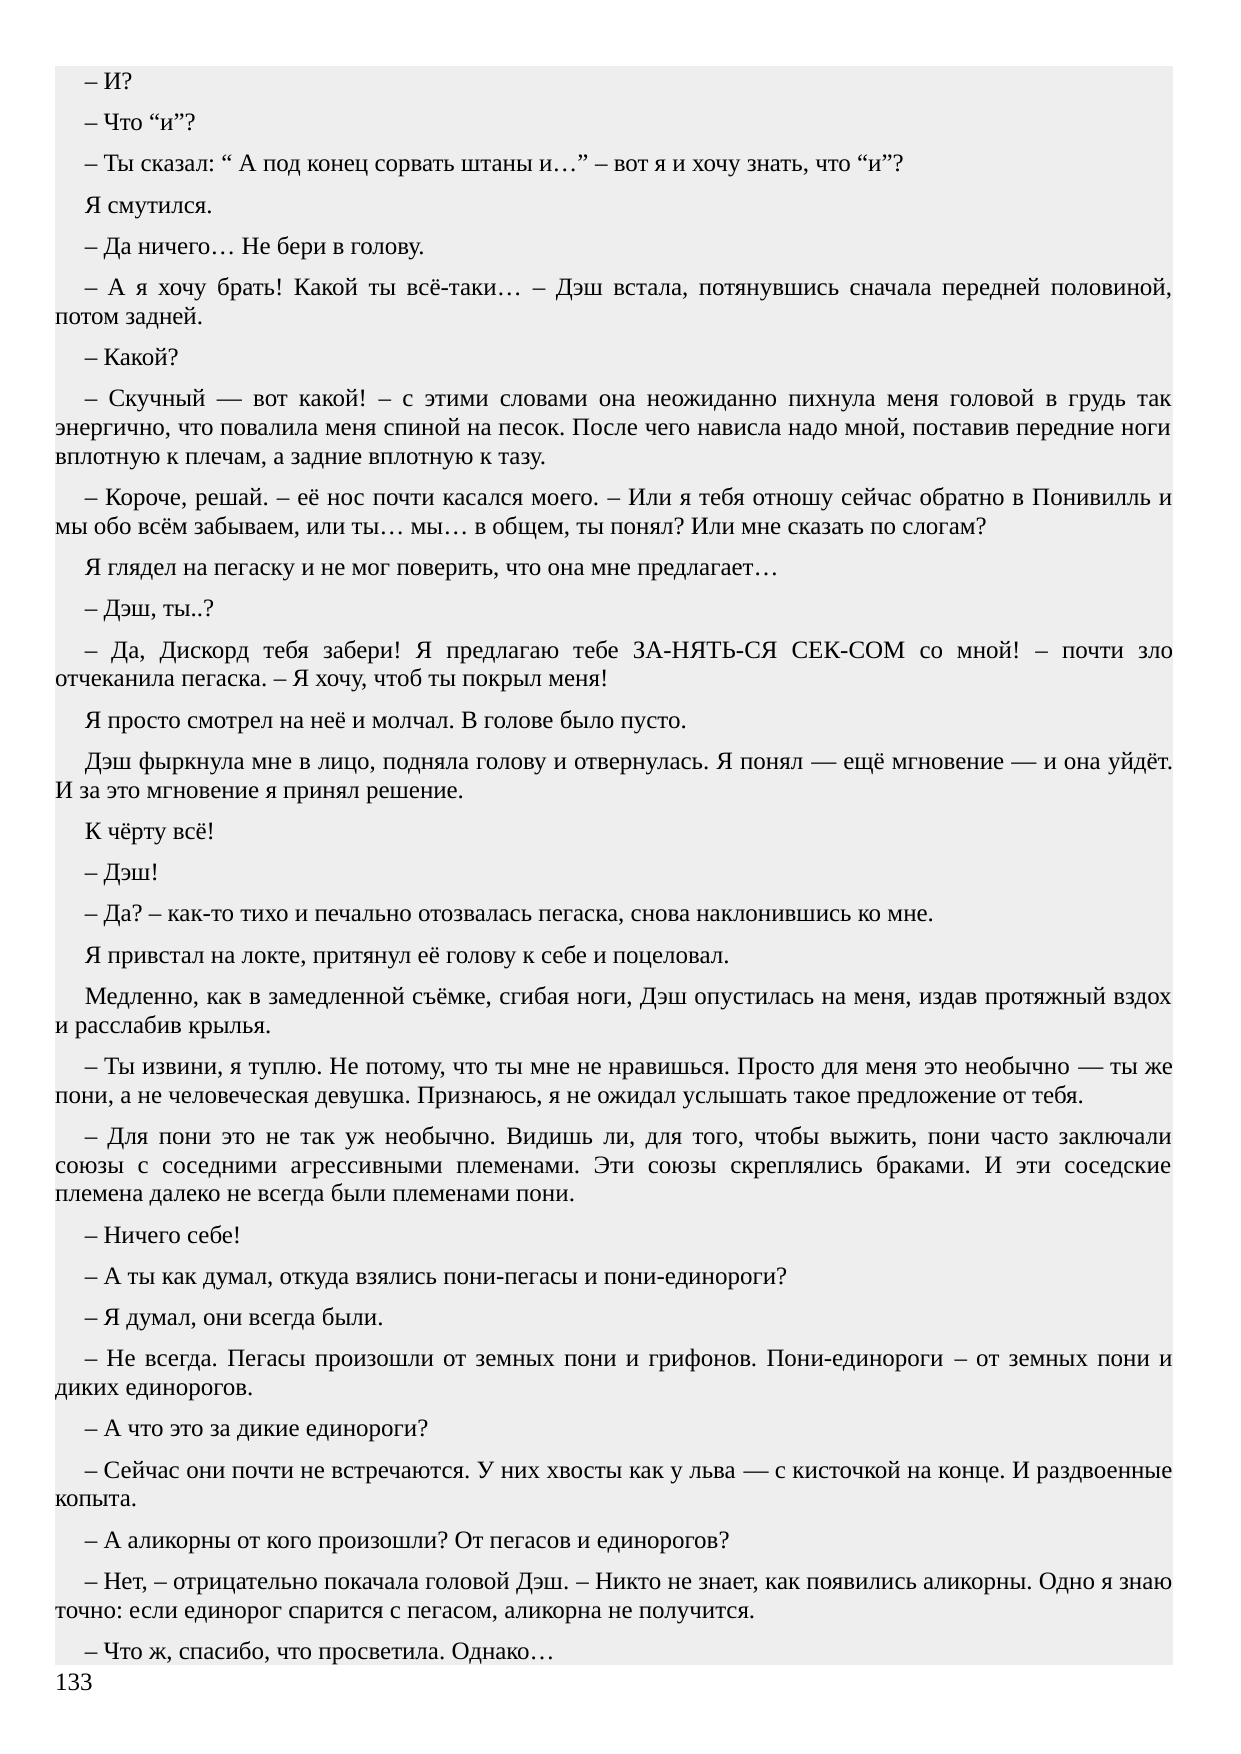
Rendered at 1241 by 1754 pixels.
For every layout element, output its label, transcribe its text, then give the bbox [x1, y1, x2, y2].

text – Ты извини, я туплю. Не потому, что ты мне не нравишься. Просто для меня это необычно — ты же пони, а не человеческая девушка. Признаюсь, я не ожидал услышать такое предложение от тебя. [55, 1051, 1173, 1108]
text Дэш фыркнула мне в лицо, подняла голову и отвернулась. Я понял — ещё мгновение — и она уйдёт. И за это мгновение я принял решение. [55, 746, 1173, 803]
text – Ты сказал: “ А под конец сорвать штаны и…” – вот я и хочу знать, что “и”? [55, 148, 1173, 177]
text – Что “и”? [55, 107, 1173, 136]
text – И? [55, 66, 1173, 95]
text – Что ж, спасибо, что просветила. Однако… [55, 1636, 1173, 1665]
text Я глядел на пегаску и не мог поверить, что она мне предлагает… [55, 552, 1173, 581]
text – Не всегда. Пегасы произошли от земных пони и грифонов. Пони-единороги – от земных пони и диких единорогов. [55, 1343, 1173, 1401]
text – Какой? [55, 342, 1173, 371]
text – Да? – как-то тихо и печально отозвалась пегаска, снова наклонившись ко мне. [55, 898, 1173, 927]
text – Да, Дискорд тебя забери! Я предлагаю тебе ЗА-НЯТЬ-СЯ СЕК-СОМ со мной! – почти зло отчеканила пегаска. – Я хочу, чтоб ты покрыл меня! [55, 635, 1173, 692]
text – Скучный — вот какой! – с этими словами она неожиданно пихнула меня головой в грудь так энергично, что повалила меня спиной на песок. После чего нависла надо мной, поставив передние ноги вплотную к плечам, а задние вплотную к тазу. [55, 383, 1173, 470]
text – А что это за дикие единороги? [55, 1413, 1173, 1442]
text – Короче, решай. – её нос почти касался моего. – Или я тебя отношу сейчас обратно в Понивилль и мы обо всём забываем, или ты… мы… в общем, ты понял? Или мне сказать по слогам? [55, 482, 1173, 540]
text Медленно, как в замедленной съёмке, сгибая ноги, Дэш опустилась на меня, издав протяжный вздох и расслабив крылья. [55, 981, 1173, 1038]
text – Нет, – отрицательно покачала головой Дэш. – Никто не знает, как появились аликорны. Одно я знаю точно: если единорог спарится с пегасом, аликорна не получится. [55, 1566, 1173, 1623]
text – Дэш! [55, 857, 1173, 886]
text – А ты как думал, откуда взялись пони-пегасы и пони-единороги? [55, 1261, 1173, 1290]
text – А аликорны от кого произошли? От пегасов и единорогов? [55, 1525, 1173, 1553]
text Я просто смотрел на неё и молчал. В голове было пусто. [55, 705, 1173, 733]
text – Да ничего… Не бери в голову. [55, 231, 1173, 260]
text – Сейчас они почти не встречаются. У них хвосты как у льва — с кисточкой на конце. И раздвоенные копыта. [55, 1455, 1173, 1512]
text – Я думал, они всегда были. [55, 1302, 1173, 1331]
text – Для пони это не так уж необычно. Видишь ли, для того, чтобы выжить, пони часто заключали союзы с соседними агрессивными племенами. Эти союзы скреплялись браками. И эти соседские племена далеко не всегда были племенами пони. [55, 1121, 1173, 1207]
text – Ничего себе! [55, 1220, 1173, 1248]
text К чёрту всё! [55, 816, 1173, 845]
text – Дэш, ты..? [55, 593, 1173, 622]
text Я привстал на локте, притянул её голову к себе и поцеловал. [55, 940, 1173, 968]
text – А я хочу брать! Какой ты всё-таки… – Дэш встала, потянувшись сначала передней половиной, потом задней. [55, 272, 1173, 330]
text Я смутился. [55, 190, 1173, 218]
